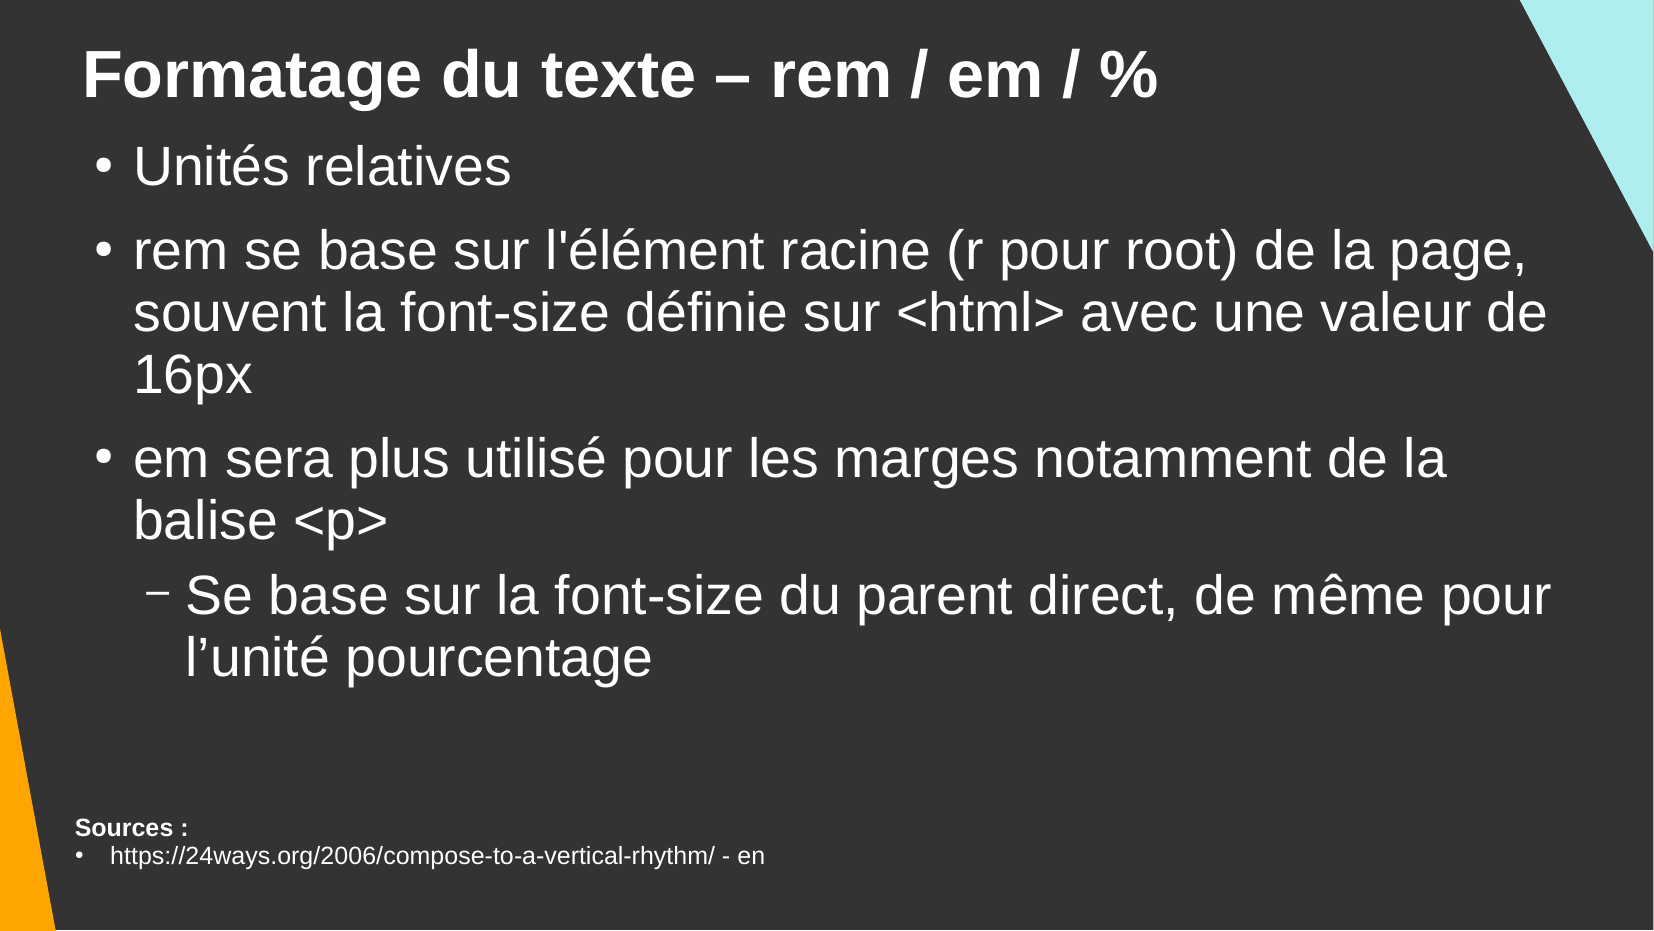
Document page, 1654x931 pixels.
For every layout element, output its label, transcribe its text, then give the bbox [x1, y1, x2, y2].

text_box [0, 628, 56, 931]
list Unités relatives rem se base sur l'élément racine (r pour root) de la page, souvent la font-size définie sur <html> avec une valeur de 16px em sera plus utilisé pour les marges notamment de la balise <p> Se base sur la font-size du parent direct, de même pour l’unité pourcentage [80, 135, 1605, 691]
title Formatage du texte – rem / em / % [82, 37, 1571, 114]
text_box [1519, 0, 1654, 254]
text_box Sources : https://24ways.org/2006/compose-to-a-vertical-rhythm/ - en [60, 806, 1546, 931]
